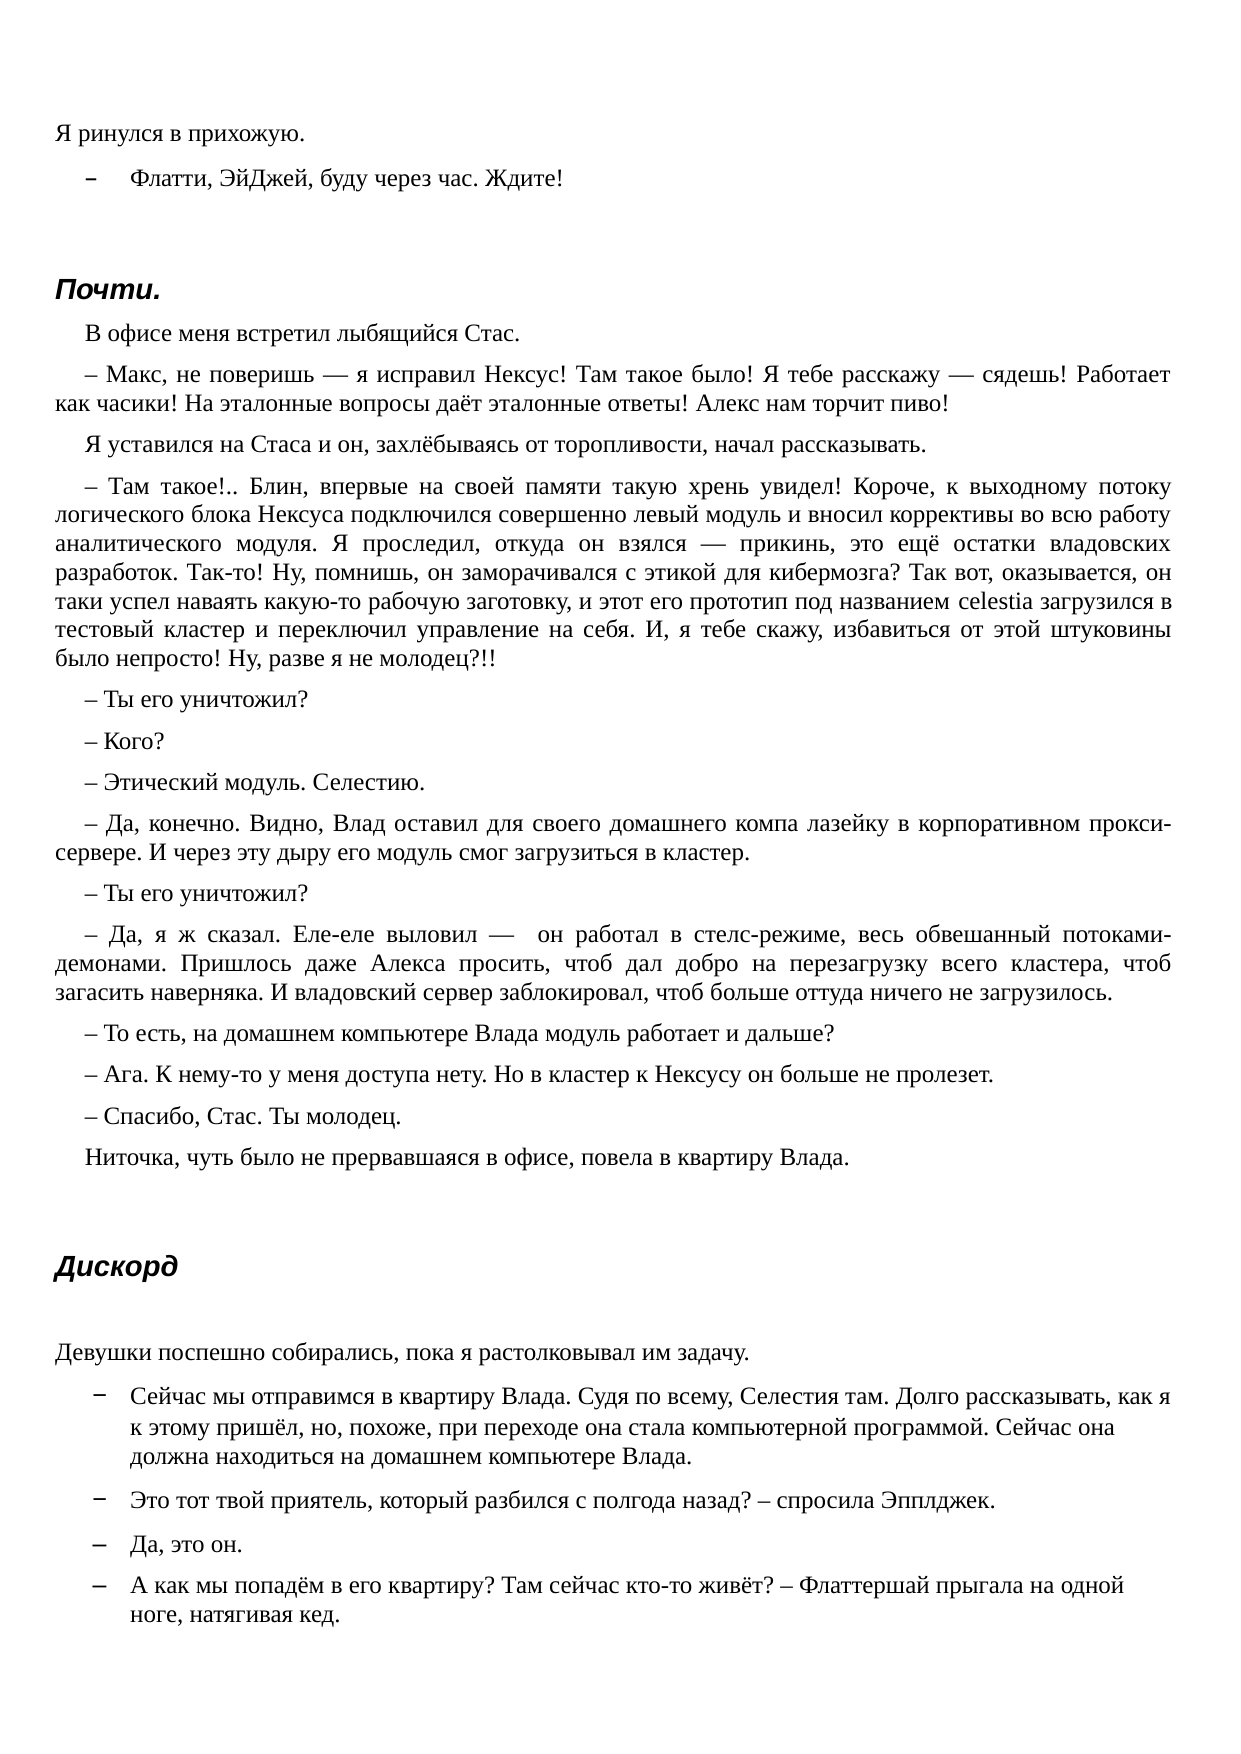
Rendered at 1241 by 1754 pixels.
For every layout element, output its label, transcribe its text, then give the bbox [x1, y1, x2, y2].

text – Да, конечно. Видно, Влад оставил для своего домашнего компа лазейку в корпоративном прокси-сервере. И через эту дыру его модуль смог загрузиться в кластер. [55, 808, 1172, 866]
text – Там такое!.. Блин, впервые на своей памяти такую хрень увидел! Короче, к выходному потоку логического блока Нексуса подключился совершенно левый модуль и вносил коррективы во всю работу аналитического модуля. Я проследил, откуда он взялся — прикинь, это ещё остатки владовских разработок. Так-то! Ну, помнишь, он заморачивался с этикой для кибермозга? Так вот, оказывается, он таки успел наваять какую-то рабочую заготовку, и этот его прототип под названием celestia загрузился в тестовый кластер и переключил управление на себя. И, я тебе скажу, избавиться от этой штуковины было непросто! Ну, разве я не молодец?!! [55, 471, 1172, 672]
text – Кого? [55, 726, 1172, 754]
text – Ты его уничтожил? [55, 684, 1172, 713]
list Флатти, ЭйДжей, буду через час. Ждите! [55, 159, 1172, 193]
text – Да, я ж сказал. Еле-еле выловил — он работал в стелс-режиме, весь обвешанный потоками-демонами. Пришлось даже Алекса просить, чтоб дал добро на перезагрузку всего кластера, чтоб загасить наверняка. И владовский сервер заблокировал, чтоб больше оттуда ничего не загрузилось. [55, 919, 1172, 1006]
text – Ага. К нему-то у меня доступа нету. Но в кластер к Нексусу он больше не пролезет. [55, 1059, 1172, 1088]
list Да, это он. [92, 1529, 1172, 1557]
text Ниточка, чуть было не прервавшаяся в офисе, повела в квартиру Влада. [55, 1142, 1172, 1171]
subtitle Почти. [55, 272, 1172, 306]
text – Макс, не поверишь — я исправил Нексус! Там такое было! Я тебе расскажу — сядешь! Работает как часики! На эталонные вопросы даёт эталонные ответы! Алекс нам торчит пиво! [55, 359, 1172, 417]
text – Спасибо, Стас. Ты молодец. [55, 1101, 1172, 1129]
subtitle Дискорд [55, 1249, 1172, 1283]
list Я ринулся в прихожую. [55, 118, 1172, 147]
text В офисе меня встретил лыбящийся Стас. [55, 318, 1172, 347]
list А как мы попадём в его квартиру? Там сейчас кто-то живёт? – Флаттершай прыгала на одной ноге, натягивая кед. [92, 1570, 1172, 1627]
list Это тот твой приятель, который разбился с полгода назад? – спросила Эпплджек. [92, 1482, 1172, 1516]
text Девушки поспешно собирались, пока я растолковывал им задачу. [55, 1337, 1172, 1366]
text – Ты его уничтожил? [55, 878, 1172, 907]
list Сейчас мы отправимся в квартиру Влада. Судя по всему, Селестия там. Долго рассказывать, как я к этому пришёл, но, похоже, при переходе она стала компьютерной программой. Сейчас она должна находиться на домашнем компьютере Влада. [92, 1378, 1172, 1469]
text – Этический модуль. Селестию. [55, 767, 1172, 796]
text Я уставился на Стаса и он, захлёбываясь от торопливости, начал рассказывать. [55, 429, 1172, 458]
text – То есть, на домашнем компьютере Влада модуль работает и дальше? [55, 1018, 1172, 1047]
